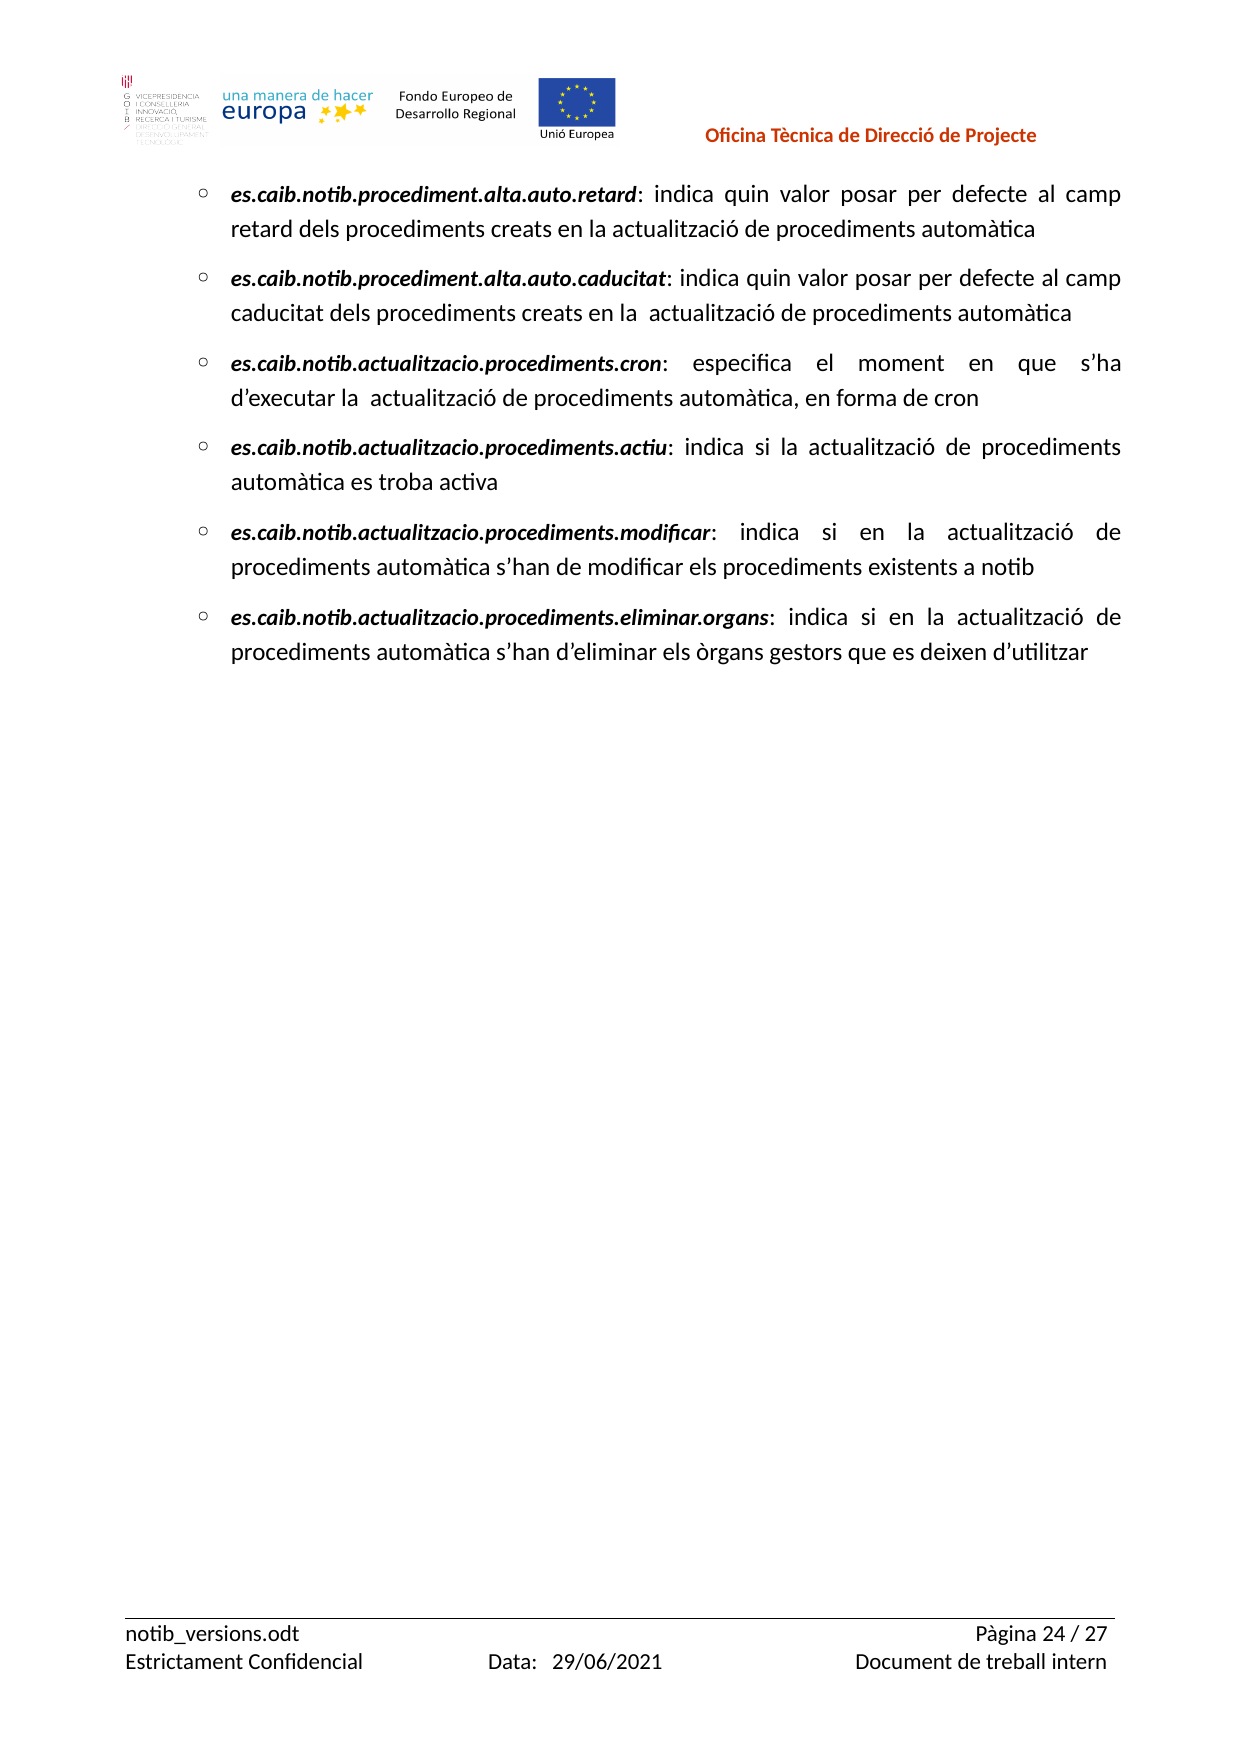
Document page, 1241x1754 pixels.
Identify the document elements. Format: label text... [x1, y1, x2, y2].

picture [118, 73, 213, 147]
list es.caib.notib.actualitzacio.procediments.actiu: indica si la actualització de procediments automàtica es troba activa [193, 431, 1122, 497]
list es.caib.notib.actualitzacio.procediments.modificar: indica si en la actualització de procediments automàtica s’han de modificar els procediments existents a notib [193, 516, 1122, 582]
list es.caib.notib.procediment.alta.auto.retard: indica quin valor posar per defecte al camp retard dels procediments creats en la actualització de procediments automàtica [193, 178, 1122, 243]
list es.caib.notib.procediment.alta.auto.caducitat: indica quin valor posar per defecte al camp caducitat dels procediments creats en la actualització de procediments automàtica [193, 262, 1122, 328]
list es.caib.notib.actualitzacio.procediments.eliminar.organs: indica si en la actualització de procediments automàtica s’han d’eliminar els òrgans gestors que es deixen d’utilitzar [193, 601, 1122, 666]
picture [219, 73, 621, 147]
list es.caib.notib.actualitzacio.procediments.cron: especifica el moment en que s’ha d’executar la actualització de procediments automàtica, en forma de cron [193, 347, 1122, 412]
